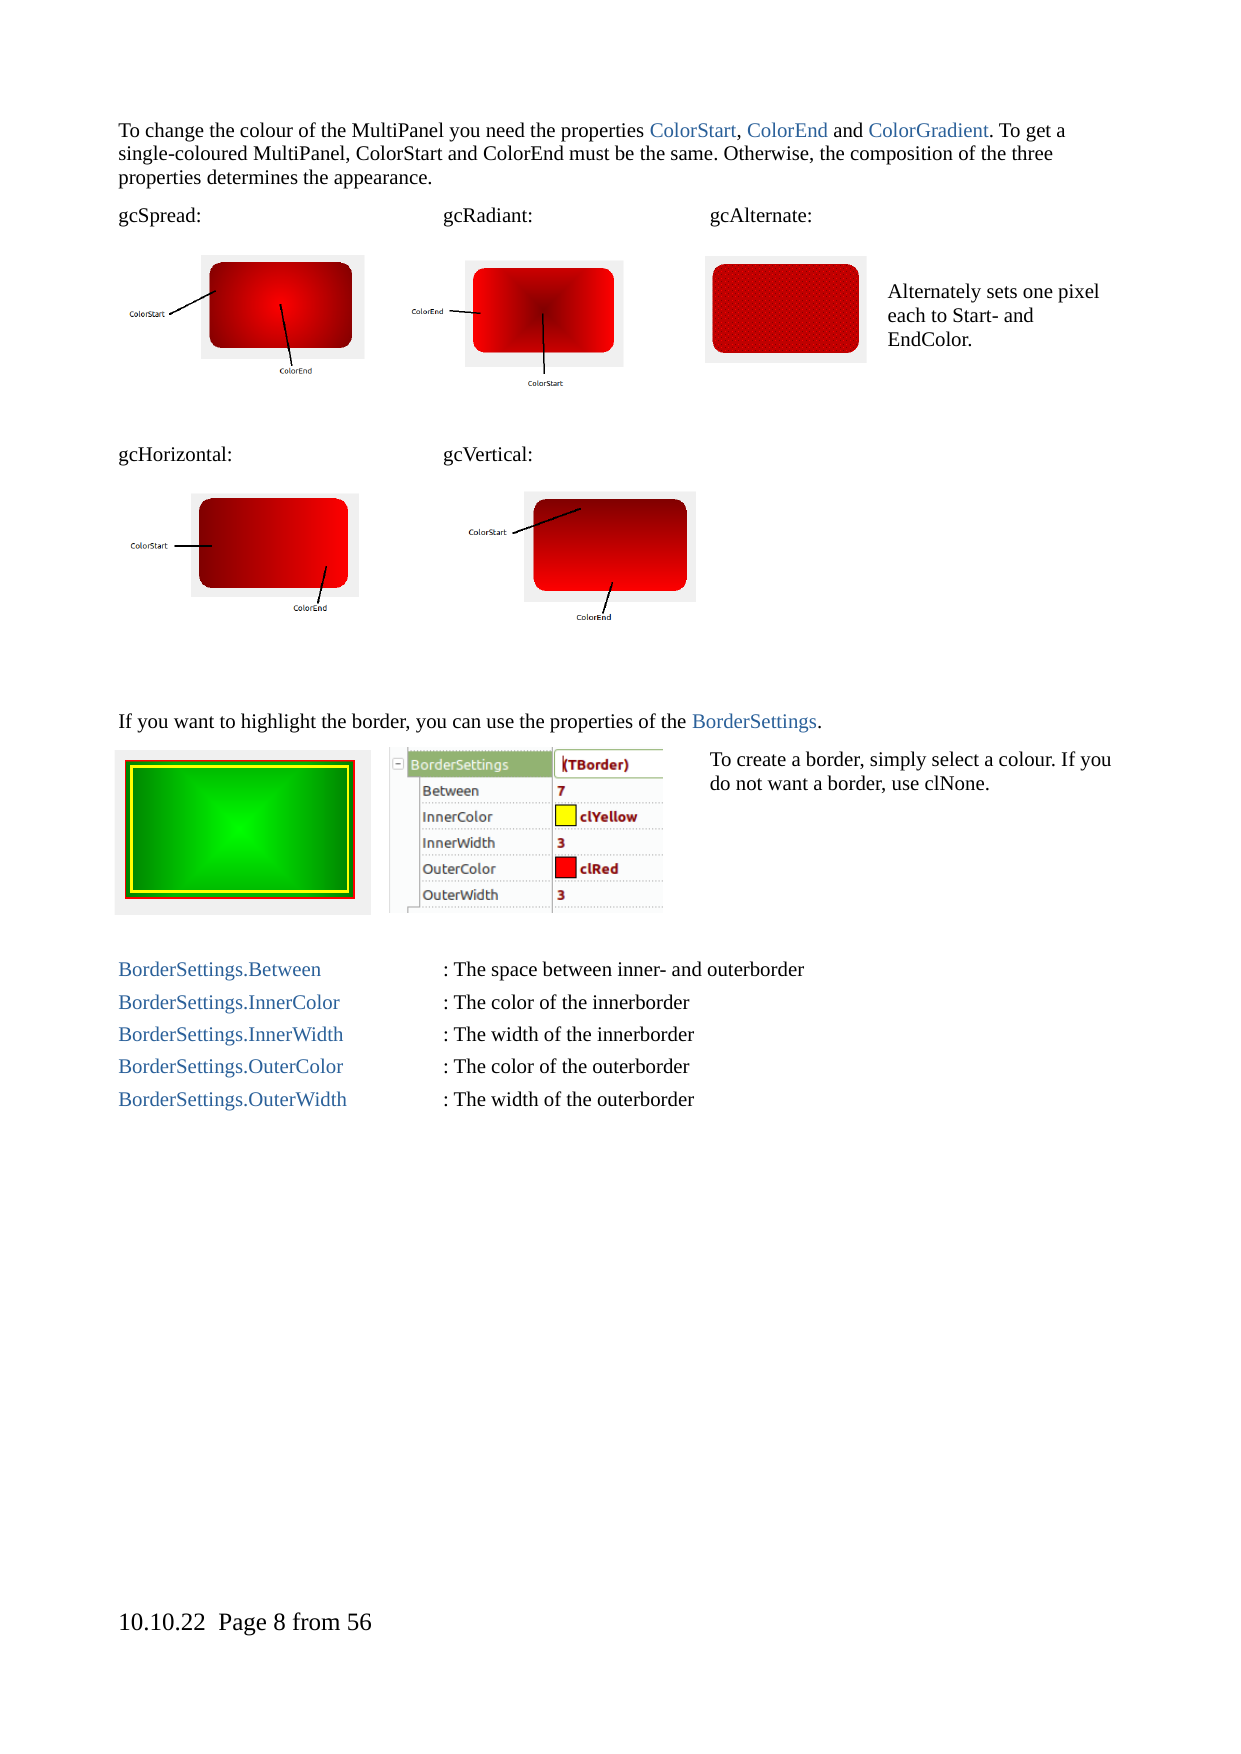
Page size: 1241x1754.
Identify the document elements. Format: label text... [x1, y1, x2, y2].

text gcSpread: gcRadiant: gcAlternate: [118, 204, 1122, 227]
text To create a border, simply select a colour. If you do not want a border, use clNone. [663, 748, 1122, 795]
text BorderSettings.OuterWidth : The width of the outerborder [118, 1092, 1122, 1109]
picture [114, 750, 371, 915]
text BorderSettings.Between : The space between inner- and outerborder [118, 963, 1122, 980]
picture [121, 239, 374, 391]
text If you want to highlight the border, you can use the properties of the BorderSettings. [118, 710, 1122, 733]
picture [459, 480, 711, 636]
picture [389, 747, 663, 913]
text [633, 280, 705, 351]
text BorderSettings.InnerWidth : The width of the innerborder [118, 1027, 1122, 1045]
picture [120, 483, 365, 623]
text gcHorizontal: gcVertical: [118, 442, 1122, 466]
text Alternately sets one pixel each to Start- and EndColor. [867, 280, 1122, 351]
text BorderSettings.OuterColor : The color of the outerborder [118, 1059, 1122, 1077]
picture [705, 256, 867, 363]
picture [405, 253, 633, 397]
text [374, 280, 405, 351]
text BorderSettings.InnerColor : The color of the innerborder [118, 995, 1122, 1013]
text To change the colour of the MultiPanel you need the properties ColorStart, ColorEnd and ColorGradient. To get a single-coloured MultiPanel, ColorStart and ColorEnd must be the same. Otherwise, the composition of the three properties determines the appearance. [118, 118, 1122, 189]
text [118, 748, 389, 795]
